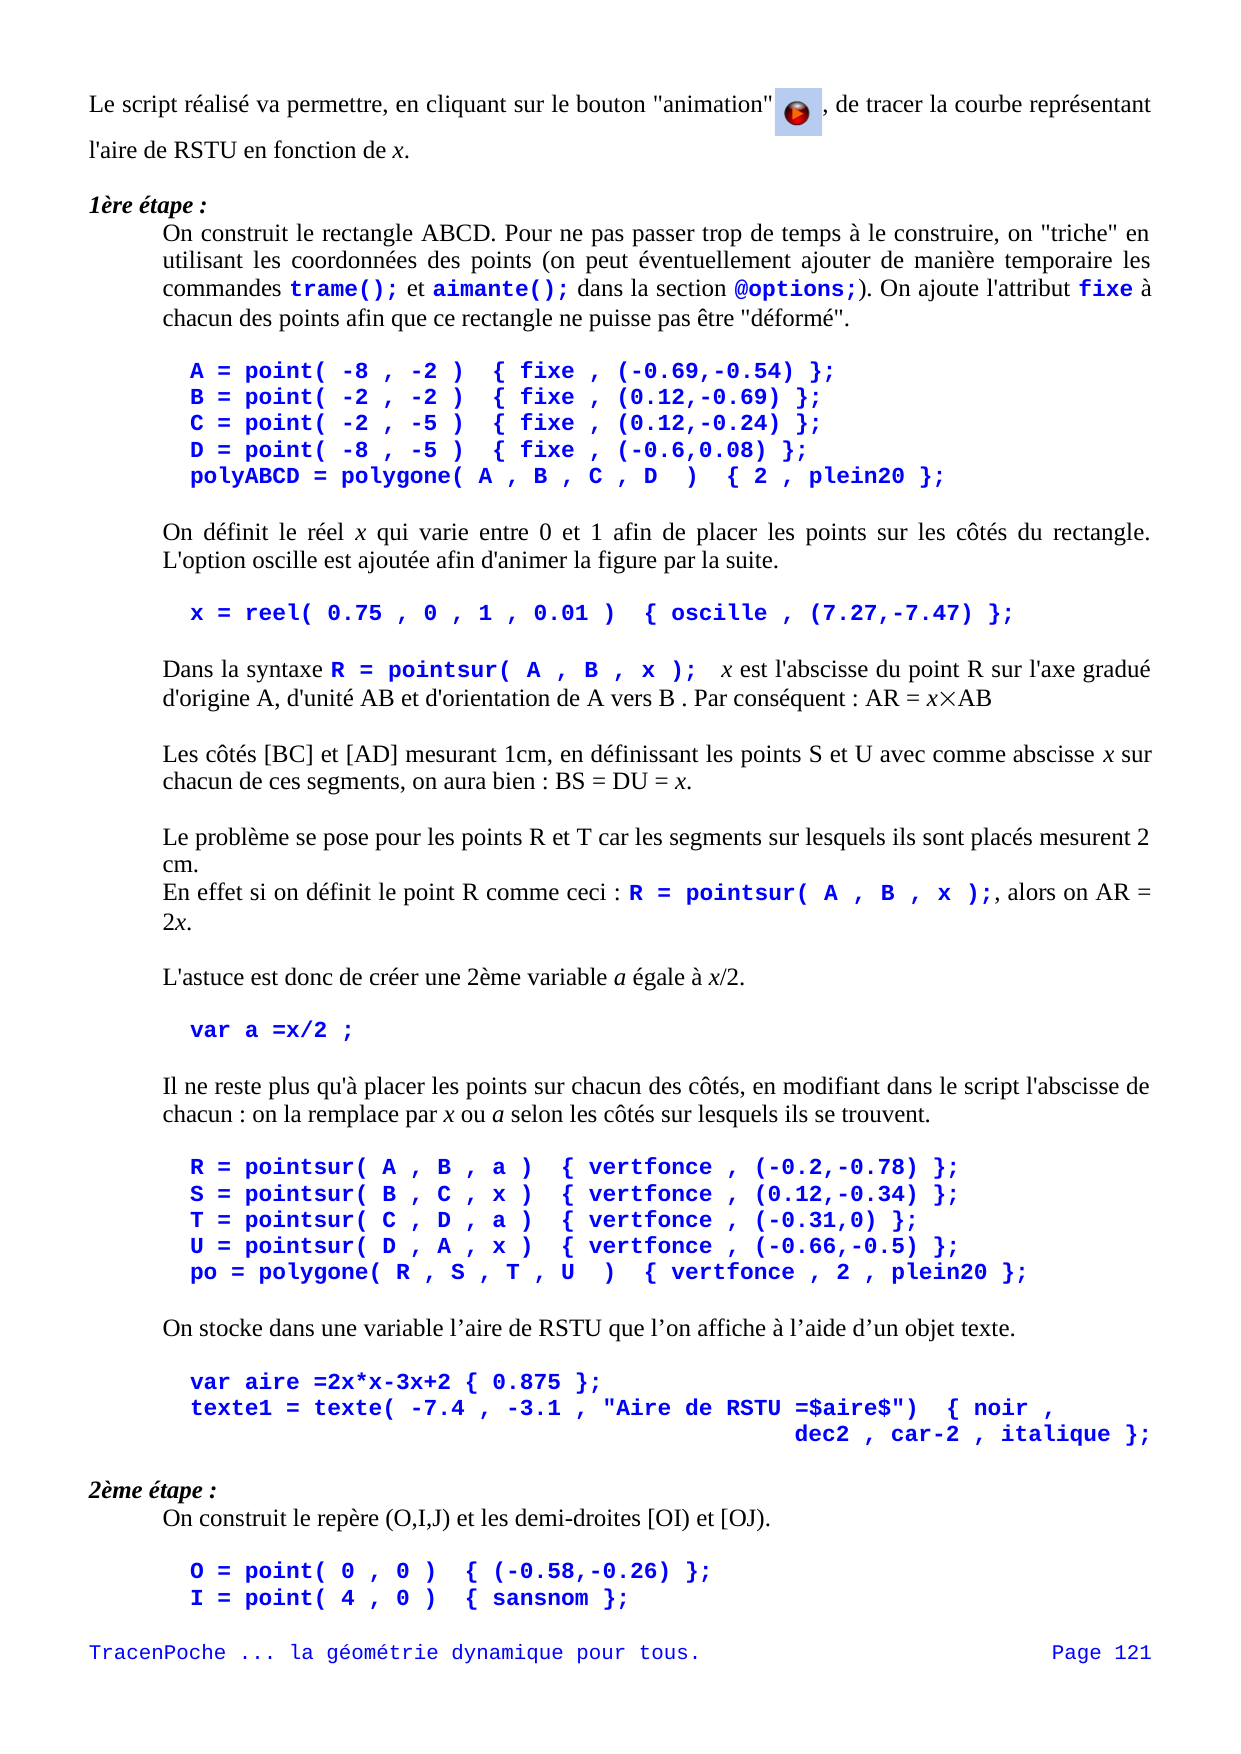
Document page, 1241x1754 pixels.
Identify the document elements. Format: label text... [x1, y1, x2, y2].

text Dans la syntaxe R = pointsur( A , B , x ); x est l'abscisse du point R sur l'axe gradué d'origine A, d'unité AB et d'orientation de A vers B . Par conséquent : AR = xAB [162, 655, 1152, 712]
text x = reel( 0.75 , 0 , 1 , 0.01 ) { oscille , (7.27,-7.47) }; [162, 601, 1152, 627]
picture [774, 88, 823, 136]
text L'astuce est donc de créer une 2ème variable a égale à x/2. [162, 963, 1152, 991]
text On stocke dans une variable l’aire de RSTU que l’on affiche à l’aide d’un objet texte. [162, 1314, 1152, 1342]
text A = point( -8 , -2 ) { fixe , (-0.69,-0.54) }; [162, 359, 1152, 385]
text 1ère étape : [88, 191, 1152, 219]
text On construit le rectangle ABCD. Pour ne pas passer trop de temps à le construire, on "triche" en utilisant les coordonnées des points (on peut éventuellement ajouter de manière temporaire les commandes trame(); et aimante(); dans la section @options;). On ajoute l'attribut fixe à chacun des points afin que ce rectangle ne puisse pas être "déformé". [162, 219, 1152, 331]
text Les côtés [BC] et [AD] mesurant 1cm, en définissant les points S et U avec comme abscisse x sur chacun de ces segments, on aura bien : BS = DU = x. [162, 740, 1152, 795]
text polyABCD = polygone( A , B , C , D ) { 2 , plein20 }; [162, 464, 1152, 490]
text On construit le repère (O,I,J) et les demi-droites [OI) et [OJ). [162, 1504, 1152, 1532]
text S = pointsur( B , C , x ) { vertfonce , (0.12,-0.34) }; [162, 1182, 1152, 1208]
text I = point( 4 , 0 ) { sansnom }; [162, 1586, 1152, 1612]
text po = polygone( R , S , T , U ) { vertfonce , 2 , plein20 }; [162, 1261, 1152, 1287]
text En effet si on définit le point R comme ceci : R = pointsur( A , B , x );, alors on AR = 2x. [162, 878, 1152, 935]
text On définit le réel x qui varie entre 0 et 1 afin de placer les points sur les côtés du rectangle. L'option oscille est ajoutée afin d'animer la figure par la suite. [162, 518, 1152, 573]
text Il ne reste plus qu'à placer les points sur chacun des côtés, en modifiant dans le script l'abscisse de chacun : on la remplace par x ou a selon les côtés sur lesquels ils se trouvent. [162, 1072, 1152, 1128]
text var a =x/2 ; [162, 1018, 1152, 1045]
text Le problème se pose pour les points R et T car les segments sur lesquels ils sont placés mesurent 2 cm. [162, 823, 1152, 878]
text T = pointsur( C , D , a ) { vertfonce , (-0.31,0) }; [162, 1208, 1152, 1234]
text texte1 = texte( -7.4 , -3.1 , "Aire de RSTU =$aire$") { noir , [162, 1396, 1152, 1422]
text 2ème étape : [88, 1476, 1152, 1504]
text U = pointsur( D , A , x ) { vertfonce , (-0.66,-0.5) }; [162, 1234, 1152, 1261]
text C = point( -2 , -5 ) { fixe , (0.12,-0.24) }; [162, 412, 1152, 438]
text R = pointsur( A , B , a ) { vertfonce , (-0.2,-0.78) }; [162, 1156, 1152, 1182]
text B = point( -2 , -2 ) { fixe , (0.12,-0.69) }; [162, 385, 1152, 412]
text dec2 , car-2 , italique }; [162, 1422, 1152, 1449]
text var aire =2x*x-3x+2 { 0.875 }; [162, 1370, 1152, 1396]
text Le script réalisé va permettre, en cliquant sur le bouton "animation", de tracer la courbe représentant l'aire de RSTU en fonction de x. [88, 88, 1152, 163]
text D = point( -8 , -5 ) { fixe , (-0.6,0.08) }; [162, 438, 1152, 464]
text O = point( 0 , 0 ) { (-0.58,-0.26) }; [162, 1559, 1152, 1586]
